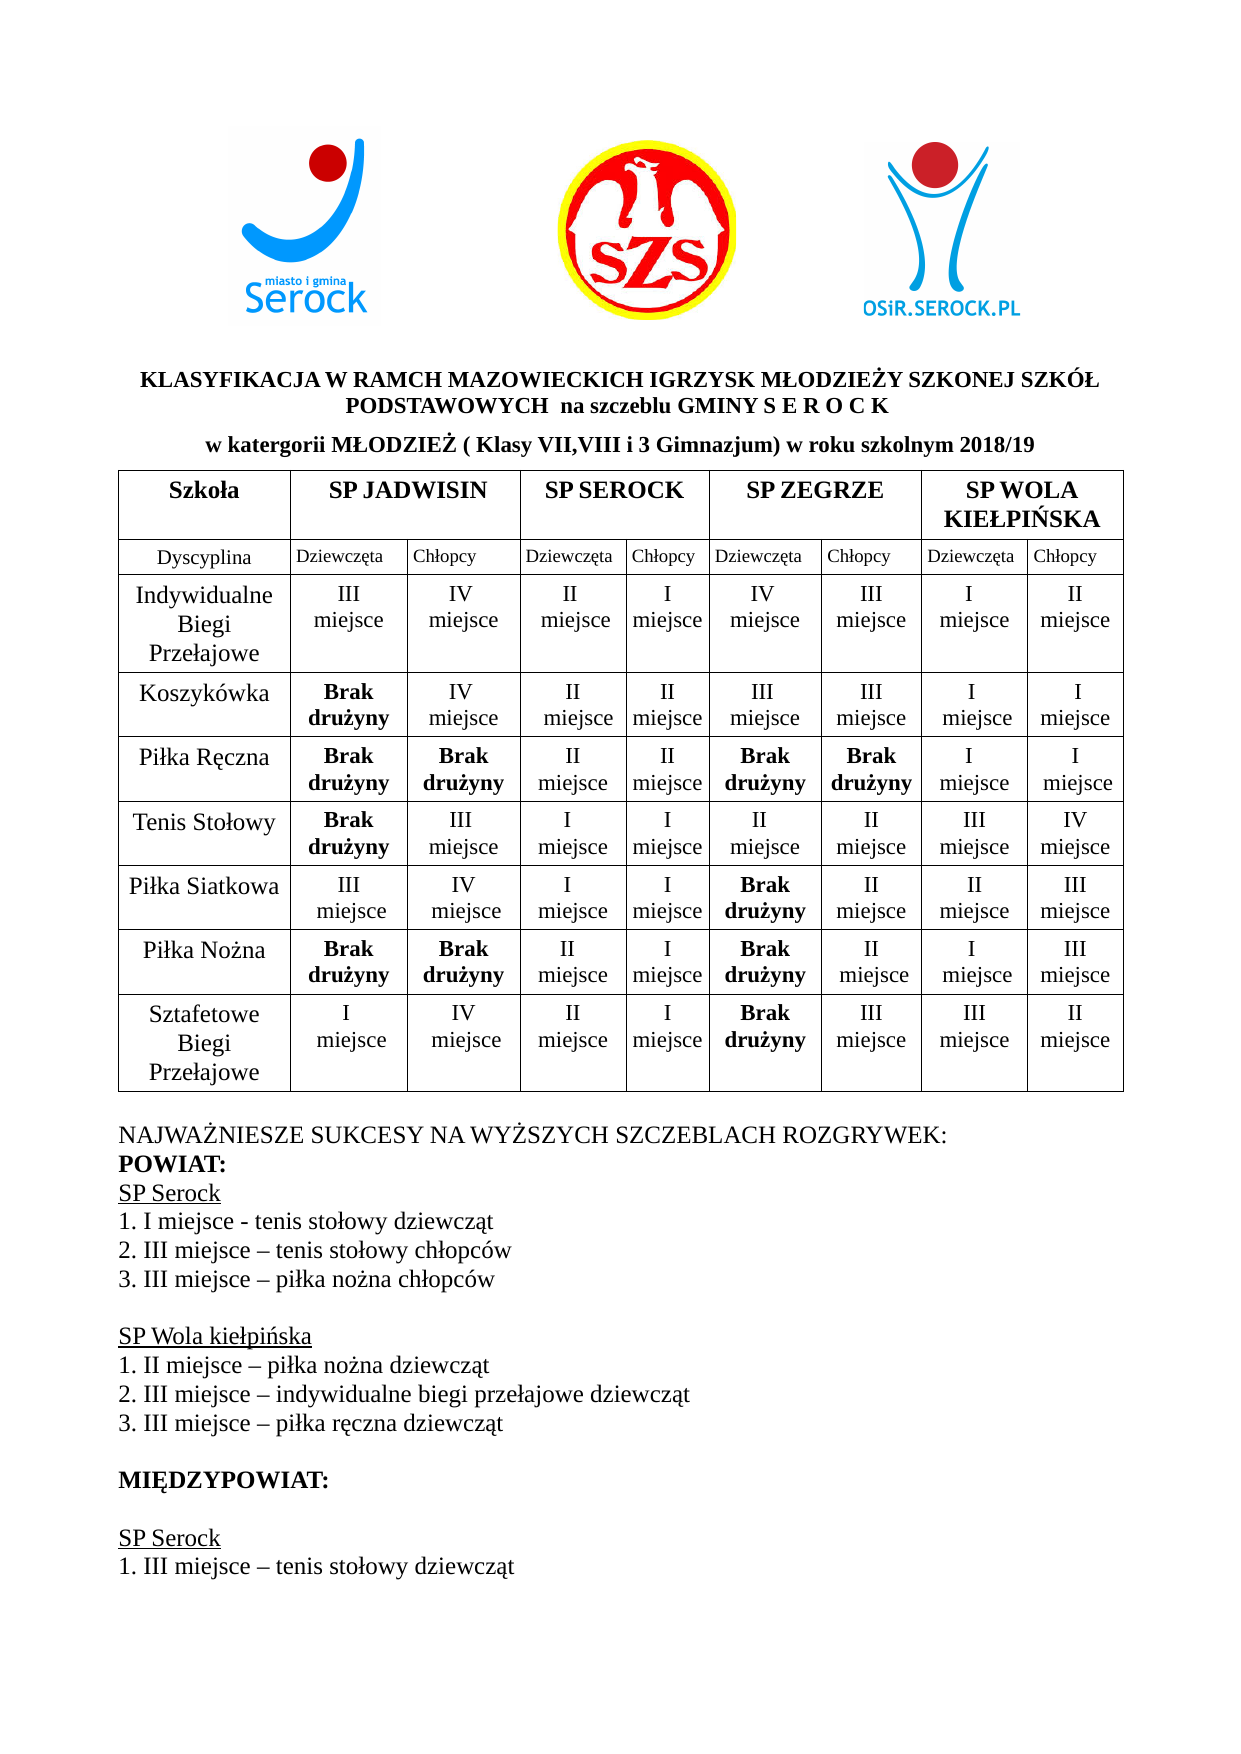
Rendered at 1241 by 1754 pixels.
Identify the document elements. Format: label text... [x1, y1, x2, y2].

table_cell Piłka Ręczna [119, 737, 290, 801]
table_cell Dziewczęta [710, 540, 821, 574]
text NAJWAŻNIESZE SUKCESY NA WYŻSZYCH SZCZEBLACH ROZGRYWEK: [118, 1120, 1122, 1149]
table_cell Brak drużyny [710, 930, 821, 993]
table_cell II miejsce [521, 673, 626, 736]
table_cell Brak drużyny [710, 866, 821, 929]
table_cell II miejsce [627, 673, 709, 736]
table_cell II miejsce [521, 575, 626, 672]
table_cell II miejsce [710, 802, 821, 865]
table_cell II miejsce [521, 995, 626, 1091]
table_cell Sztafetowe Biegi Przełajowe [119, 995, 290, 1091]
table_cell III miejsce [822, 673, 921, 736]
table_cell Brak drużyny [291, 673, 407, 736]
table_cell III miejsce [408, 802, 520, 865]
picture [227, 126, 382, 326]
table_cell I miejsce [922, 737, 1027, 801]
table_cell I miejsce [922, 673, 1027, 736]
table_cell Brak drużyny [408, 930, 520, 993]
table_cell Chłopcy [1028, 540, 1123, 574]
text SP Serock [118, 1178, 1122, 1206]
table_cell I miejsce [627, 930, 709, 993]
table_cell II miejsce [1028, 575, 1123, 672]
text 2. III miejsce – tenis stołowy chłopców [118, 1235, 1122, 1264]
table_cell IV miejsce [710, 575, 821, 672]
table_cell I miejsce [1028, 673, 1123, 736]
table_cell Piłka Siatkowa [119, 866, 290, 929]
table_cell I miejsce [1028, 737, 1123, 801]
picture [557, 140, 737, 320]
table_cell II miejsce [922, 866, 1027, 929]
table_cell I miejsce [627, 575, 709, 672]
picture [954, 304, 960, 313]
table_header Szkoła [119, 471, 290, 539]
table_cell I miejsce [922, 930, 1027, 993]
table_header SP WOLA KIEŁPIŃSKA [922, 471, 1123, 539]
text 1. I miejsce - tenis stołowy dziewcząt [118, 1206, 1122, 1235]
table_cell I miejsce [521, 802, 626, 865]
table_cell IV miejsce [408, 866, 520, 929]
table_header SP SEROCK [521, 471, 709, 539]
table_cell III miejsce [1028, 930, 1123, 993]
picture [874, 307, 883, 316]
table_cell III miejsce [291, 575, 407, 672]
picture [863, 142, 1021, 316]
table_cell II miejsce [521, 930, 626, 993]
table_cell Dyscyplina [119, 540, 290, 574]
table_cell II miejsce [822, 802, 921, 865]
table_cell III miejsce [922, 802, 1027, 865]
table_cell I miejsce [521, 866, 626, 929]
text 3. III miejsce – piłka nożna chłopców [118, 1264, 1122, 1293]
table_cell I miejsce [627, 802, 709, 865]
table_cell IV miejsce [408, 575, 520, 672]
text MIĘDZYPOWIAT: [118, 1465, 1122, 1494]
table_cell Chłopcy [408, 540, 520, 574]
table_cell IV miejsce [408, 673, 520, 736]
table_cell Chłopcy [822, 540, 921, 574]
table_cell Brak drużyny [710, 995, 821, 1091]
table_cell Brak drużyny [291, 930, 407, 993]
table_cell Dziewczęta [521, 540, 626, 574]
table_cell IV miejsce [408, 995, 520, 1091]
text w katergorii MŁODZIEŻ ( Klasy VII,VIII i 3 Gimnazjum) w roku szkolnym 2018/19 [118, 431, 1122, 457]
table_cell I miejsce [627, 995, 709, 1091]
table_cell IV miejsce [1028, 802, 1123, 865]
table_cell Brak drużyny [822, 737, 921, 801]
text 1. III miejsce – tenis stołowy dziewcząt [118, 1551, 1122, 1580]
table_cell I miejsce [627, 866, 709, 929]
table_cell Koszykówka [119, 673, 290, 736]
table_cell II miejsce [627, 737, 709, 801]
table_cell III miejsce [822, 995, 921, 1091]
table_cell III miejsce [922, 995, 1027, 1091]
text SP Serock [118, 1523, 1122, 1551]
table_cell II miejsce [1028, 995, 1123, 1091]
table_cell III miejsce [710, 673, 821, 736]
table_cell III miejsce [1028, 866, 1123, 929]
table_cell I miejsce [291, 995, 407, 1091]
table_cell II miejsce [822, 866, 921, 929]
text KLASYFIKACJA W RAMCH MAZOWIECKICH IGRZYSK MŁODZIEŻY SZKONEJ SZKÓŁ PODSTAWOWYCH na szczeblu GMINY S E R O C K [118, 366, 1122, 418]
table_cell Dziewczęta [922, 540, 1027, 574]
text 3. III miejsce – piłka ręczna dziewcząt [118, 1408, 1122, 1436]
table_cell II miejsce [521, 737, 626, 801]
table_cell Brak drużyny [408, 737, 520, 801]
table_cell III miejsce [822, 575, 921, 672]
text 1. II miejsce – piłka nożna dziewcząt [118, 1350, 1122, 1379]
text 2. III miejsce – indywidualne biegi przełajowe dziewcząt [118, 1379, 1122, 1408]
table_cell Brak drużyny [710, 737, 821, 801]
table_cell Dziewczęta [291, 540, 407, 574]
table_cell Chłopcy [627, 540, 709, 574]
table_cell III miejsce [291, 866, 407, 929]
picture [866, 303, 873, 313]
table_cell Piłka Nożna [119, 930, 290, 993]
table_cell I miejsce [922, 575, 1027, 672]
table_cell II miejsce [822, 930, 921, 993]
text POWIAT: [118, 1149, 1122, 1178]
table_header SP ZEGRZE [710, 471, 921, 539]
table_cell Indywidualne Biegi Przełajowe [119, 575, 290, 672]
table_cell Brak drużyny [291, 802, 407, 865]
table_cell Tenis Stołowy [119, 802, 290, 865]
text SP Wola kiełpińska [118, 1321, 1122, 1350]
table_header SP JADWISIN [291, 471, 520, 539]
table_cell Brak drużyny [291, 737, 407, 801]
